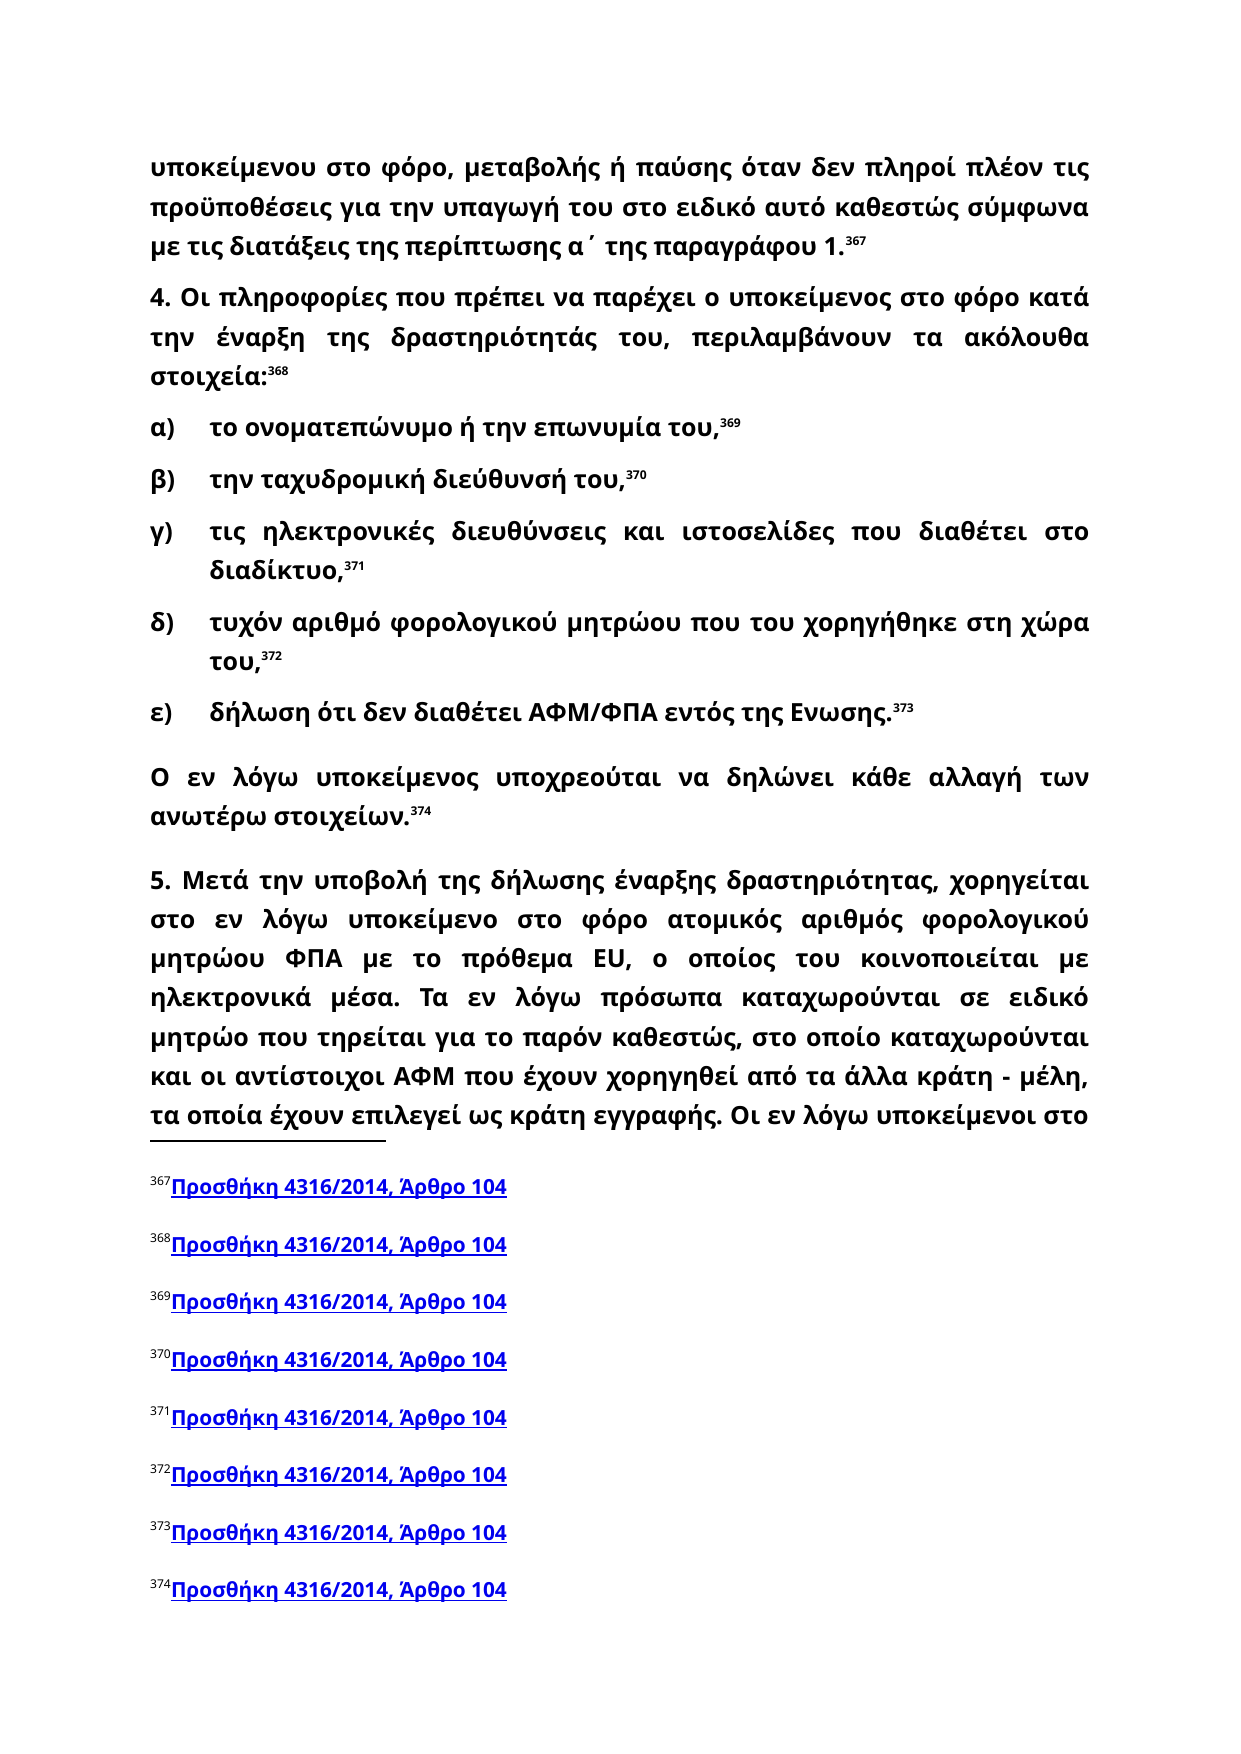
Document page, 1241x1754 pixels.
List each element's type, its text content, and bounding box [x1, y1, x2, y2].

list β) την ταχυδρομική διεύθυνσή του, [150, 462, 1090, 496]
text Προσθήκη 4316/2014, Άρθρο 104 [150, 1287, 1090, 1316]
text 4. Οι πληροφορίες που πρέπει να παρέχει ο υποκείμενος στο φόρο κατά την έναρξη της δραστηριότητάς του, περιλαμβάνουν τα ακόλουθα στοιχεία: [150, 280, 1090, 392]
text Προσθήκη 4316/2014, Άρθρο 104 [150, 1230, 1090, 1258]
text Προσθήκη 4316/2014, Άρθρο 104 [150, 1576, 1090, 1604]
text Προσθήκη 4316/2014, Άρθρο 104 [150, 1460, 1090, 1489]
text Ο εν λόγω υποκείμενος υποχρεούται να δηλώνει κάθε αλλαγή των ανωτέρω στοιχείων. [150, 759, 1090, 832]
text υποκείμενου στο φόρο, μεταβολής ή παύσης όταν δεν πληροί πλέον τις προϋποθέσεις για την υπαγωγή του στο ειδικό αυτό καθεστώς σύμφωνα με τις διατάξεις της περίπτωσης α΄ της παραγράφου 1. [150, 150, 1090, 262]
list ε) δήλωση ότι δεν διαθέτει ΑΦΜ/ΦΠΑ εντός της Ενωσης. [150, 695, 1090, 729]
text Προσθήκη 4316/2014, Άρθρο 104 [150, 1172, 1090, 1201]
text Προσθήκη 4316/2014, Άρθρο 104 [150, 1518, 1090, 1546]
list δ) τυχόν αριθμό φορολογικού μητρώου που του χορηγήθηκε στη χώρα του, [150, 604, 1090, 677]
list γ) τις ηλεκτρονικές διευθύνσεις και ιστοσελίδες που διαθέτει στο διαδίκτυο, [150, 513, 1090, 587]
text 5. Μετά την υποβολή της δήλωσης έναρξης δραστηριότητας, χορηγείται στο εν λόγω υποκείμενο στο φόρο ατομικός αριθμός φορολογικού μητρώου ΦΠΑ με το πρόθεμα EU, ο οποίος του κοινοποιείται με ηλεκτρονικά μέσα. Τα εν λόγω πρόσωπα καταχωρούνται σε ειδικό μητρώο που τηρείται για το παρόν καθεστώς, στο οποίο καταχωρούνται και οι αντίστοιχοι ΑΦΜ που έχουν χορηγηθεί από τα άλλα κράτη - μέλη, τα οποία έχουν επιλεγεί ως κράτη εγγραφής. Οι εν λόγω υποκείμενοι στο [150, 862, 1090, 1132]
text Προσθήκη 4316/2014, Άρθρο 104 [150, 1345, 1090, 1373]
text Προσθήκη 4316/2014, Άρθρο 104 [150, 1403, 1090, 1431]
list α) το ονοματεπώνυμο ή την επωνυμία του, [150, 410, 1090, 444]
